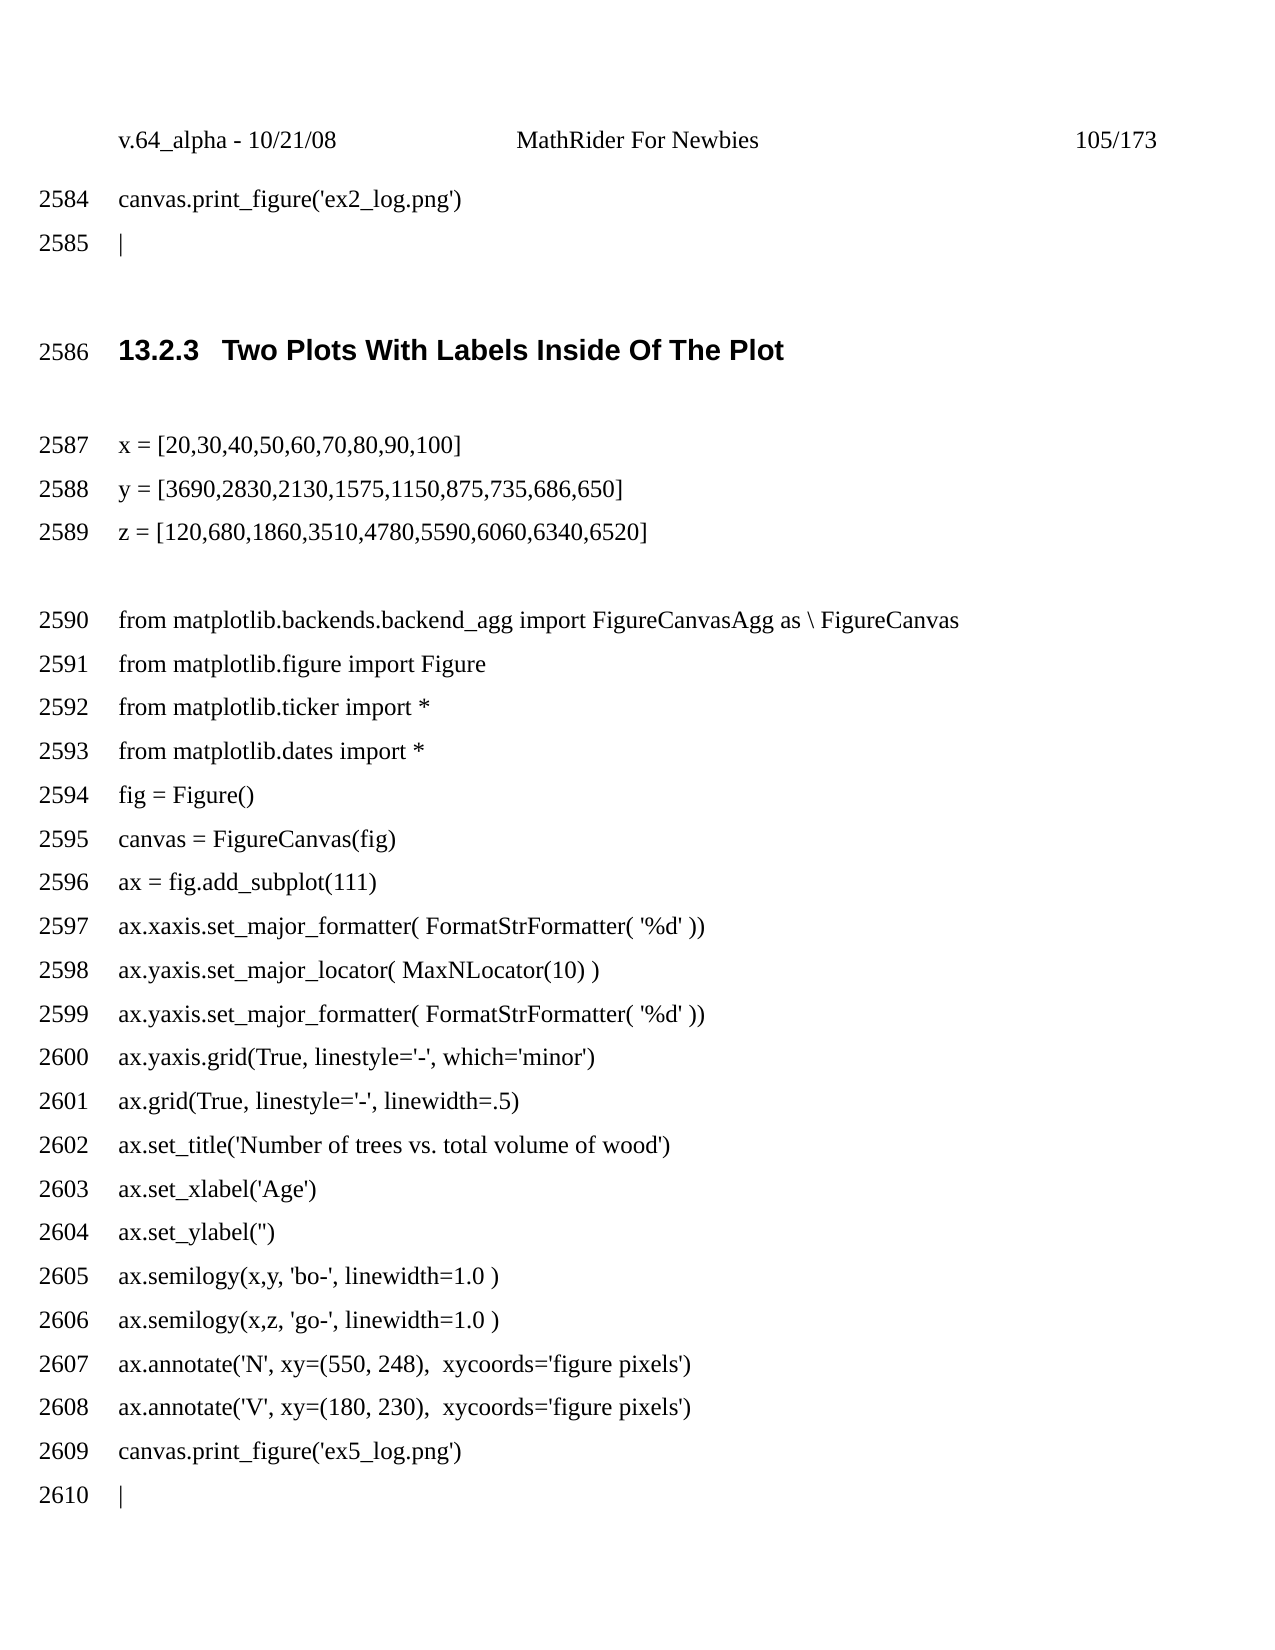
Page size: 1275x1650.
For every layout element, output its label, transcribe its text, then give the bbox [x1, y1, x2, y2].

text ax.set_title('Number of trees vs. total volume of wood') [118, 1130, 1157, 1159]
text ax.set_ylabel('') [118, 1217, 1157, 1246]
text canvas.print_figure('ex5_log.png') [118, 1436, 1157, 1465]
text from matplotlib.backends.backend_agg import FigureCanvasAgg as \ FigureCanvas [118, 605, 1157, 634]
subtitle Two Plots With Labels Inside Of The Plot [118, 333, 1157, 366]
text from matplotlib.ticker import * [118, 692, 1157, 721]
text | [118, 1480, 1157, 1509]
text from matplotlib.dates import * [118, 736, 1157, 765]
text fig = Figure() [118, 780, 1157, 809]
text from matplotlib.figure import Figure [118, 649, 1157, 677]
text ax.semilogy(x,z, 'go-', linewidth=1.0 ) [118, 1305, 1157, 1334]
text ax.yaxis.grid(True, linestyle='-', which='minor') [118, 1042, 1157, 1071]
text ax.annotate('V', xy=(180, 230), xycoords='figure pixels') [118, 1392, 1157, 1421]
text ax.semilogy(x,y, 'bo-', linewidth=1.0 ) [118, 1261, 1157, 1290]
text y = [3690,2830,2130,1575,1150,875,735,686,650] [118, 474, 1157, 502]
text ax.grid(True, linestyle='-', linewidth=.5) [118, 1086, 1157, 1115]
text ax.annotate('N', xy=(550, 248), xycoords='figure pixels') [118, 1349, 1157, 1377]
text canvas.print_figure('ex2_log.png') [118, 184, 1157, 213]
text | [118, 228, 1157, 256]
text x = [20,30,40,50,60,70,80,90,100] [118, 430, 1157, 459]
text ax.yaxis.set_major_formatter( FormatStrFormatter( '%d' )) [118, 999, 1157, 1027]
text ax.xaxis.set_major_formatter( FormatStrFormatter( '%d' )) [118, 911, 1157, 940]
text ax = fig.add_subplot(111) [118, 867, 1157, 896]
text canvas = FigureCanvas(fig) [118, 824, 1157, 852]
text ax.yaxis.set_major_locator( MaxNLocator(10) ) [118, 955, 1157, 984]
text ax.set_xlabel('Age') [118, 1174, 1157, 1202]
text z = [120,680,1860,3510,4780,5590,6060,6340,6520] [118, 517, 1157, 546]
